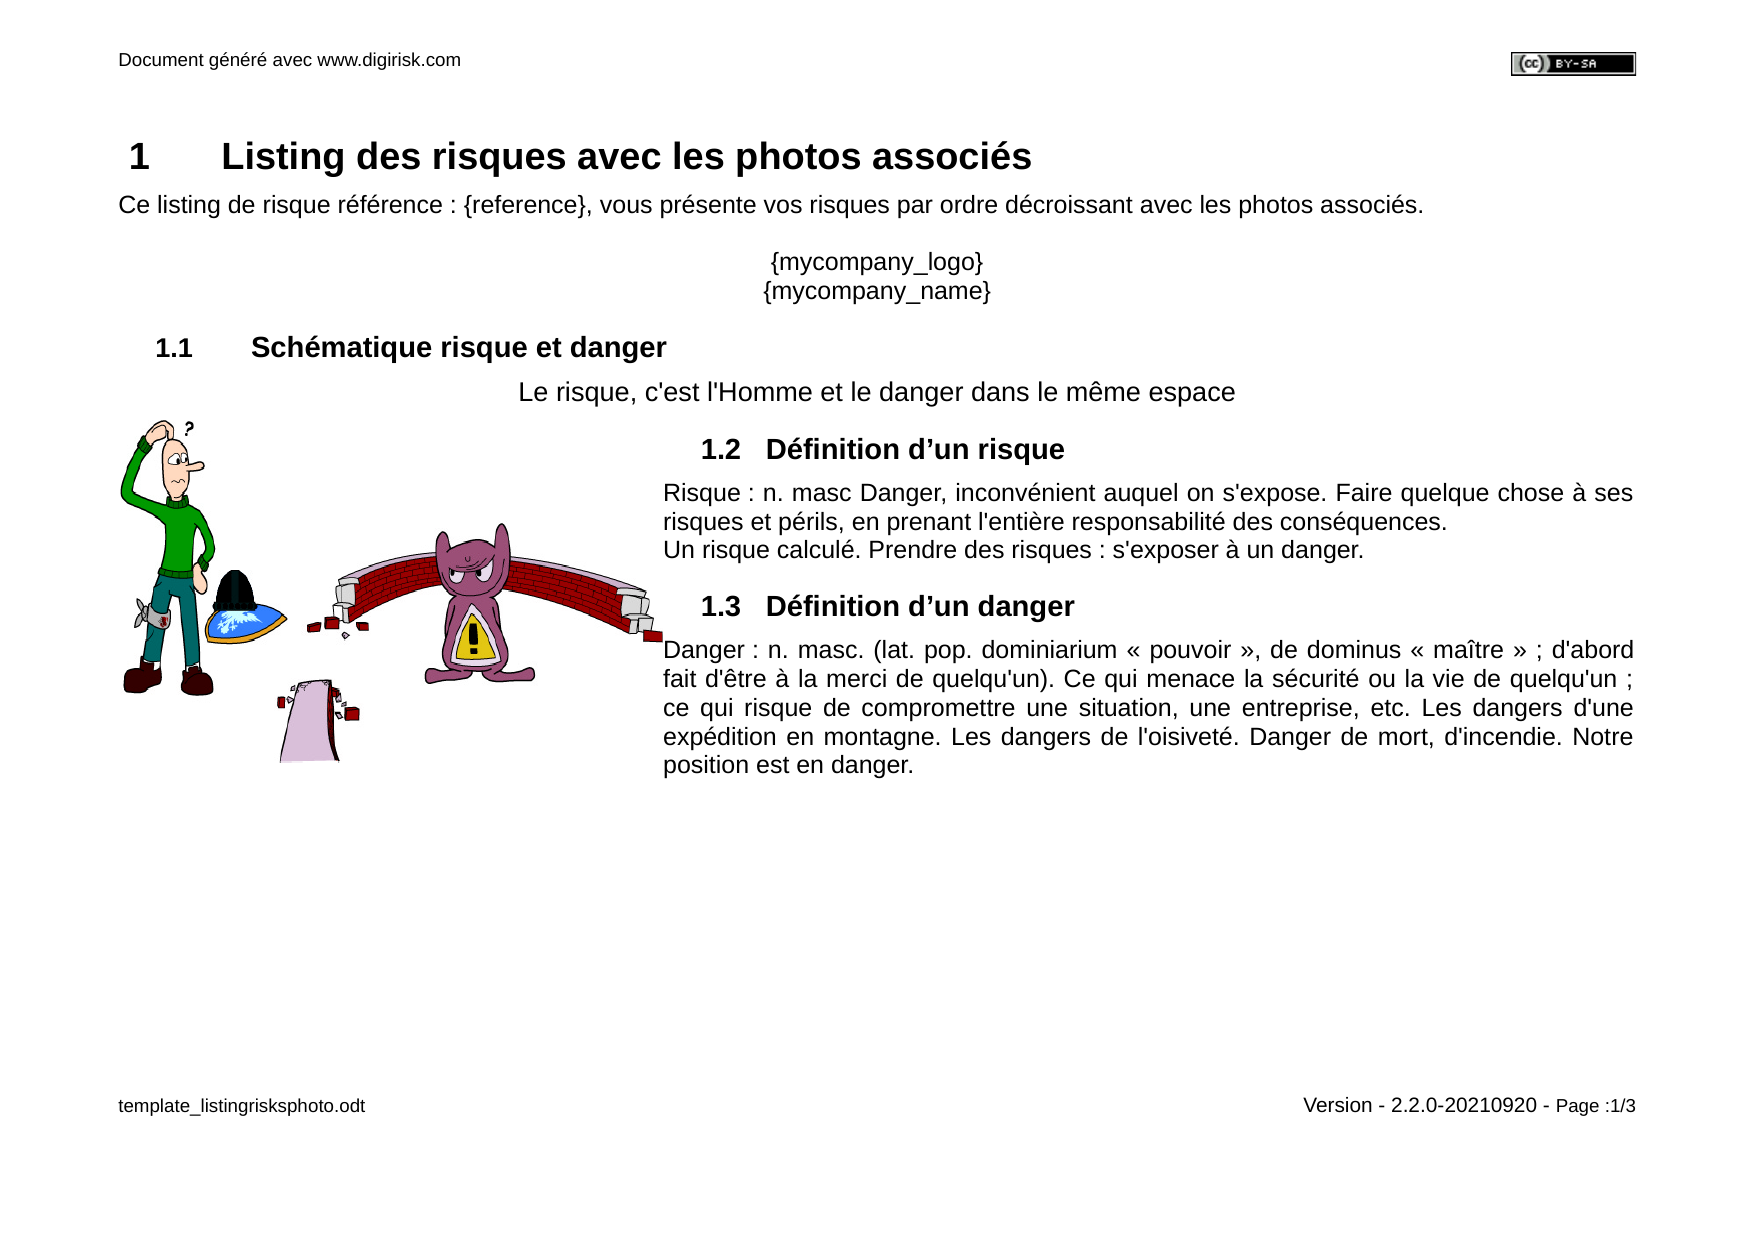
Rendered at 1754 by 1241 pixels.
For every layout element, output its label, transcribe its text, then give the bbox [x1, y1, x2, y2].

subtitle Définition d’un risque [663, 432, 1636, 465]
subtitle Schématique risque et danger [148, 329, 1636, 363]
text Un risque calculé. Prendre des risques : s'exposer à un danger. [663, 535, 1636, 564]
text Risque : n. masc Danger, inconvénient auquel on s'expose. Faire quelque chose à ses risques et périls, en prenant l'entière responsabilité des conséquences. [663, 478, 1636, 535]
text Le risque, c'est l'Homme et le danger dans le même espace [118, 376, 1636, 407]
picture [120, 420, 663, 763]
subtitle Listing des risques avec les photos associés [118, 133, 1636, 177]
text Ce listing de risque référence : {reference}, vous présente vos risques par ordre décroissant avec les photos associés. [118, 189, 1636, 218]
picture [1511, 52, 1637, 76]
subtitle Définition d’un danger [663, 589, 1636, 623]
text {mycompany_name} [118, 276, 1636, 304]
text Danger : n. masc. (lat. pop. dominiarium « pouvoir », de dominus « maître » ; d'abord fait d'être à la merci de quelqu'un). Ce qui menace la sécurité ou la vie de quelqu'un ; ce qui risque de compromettre une situation, une entreprise, etc. Les dangers d'une expédition en montagne. Les dangers de l'oisiveté. Danger de mort, d'incendie. Notre position est en danger. [118, 635, 1636, 779]
text {mycompany_logo} [118, 247, 1636, 276]
